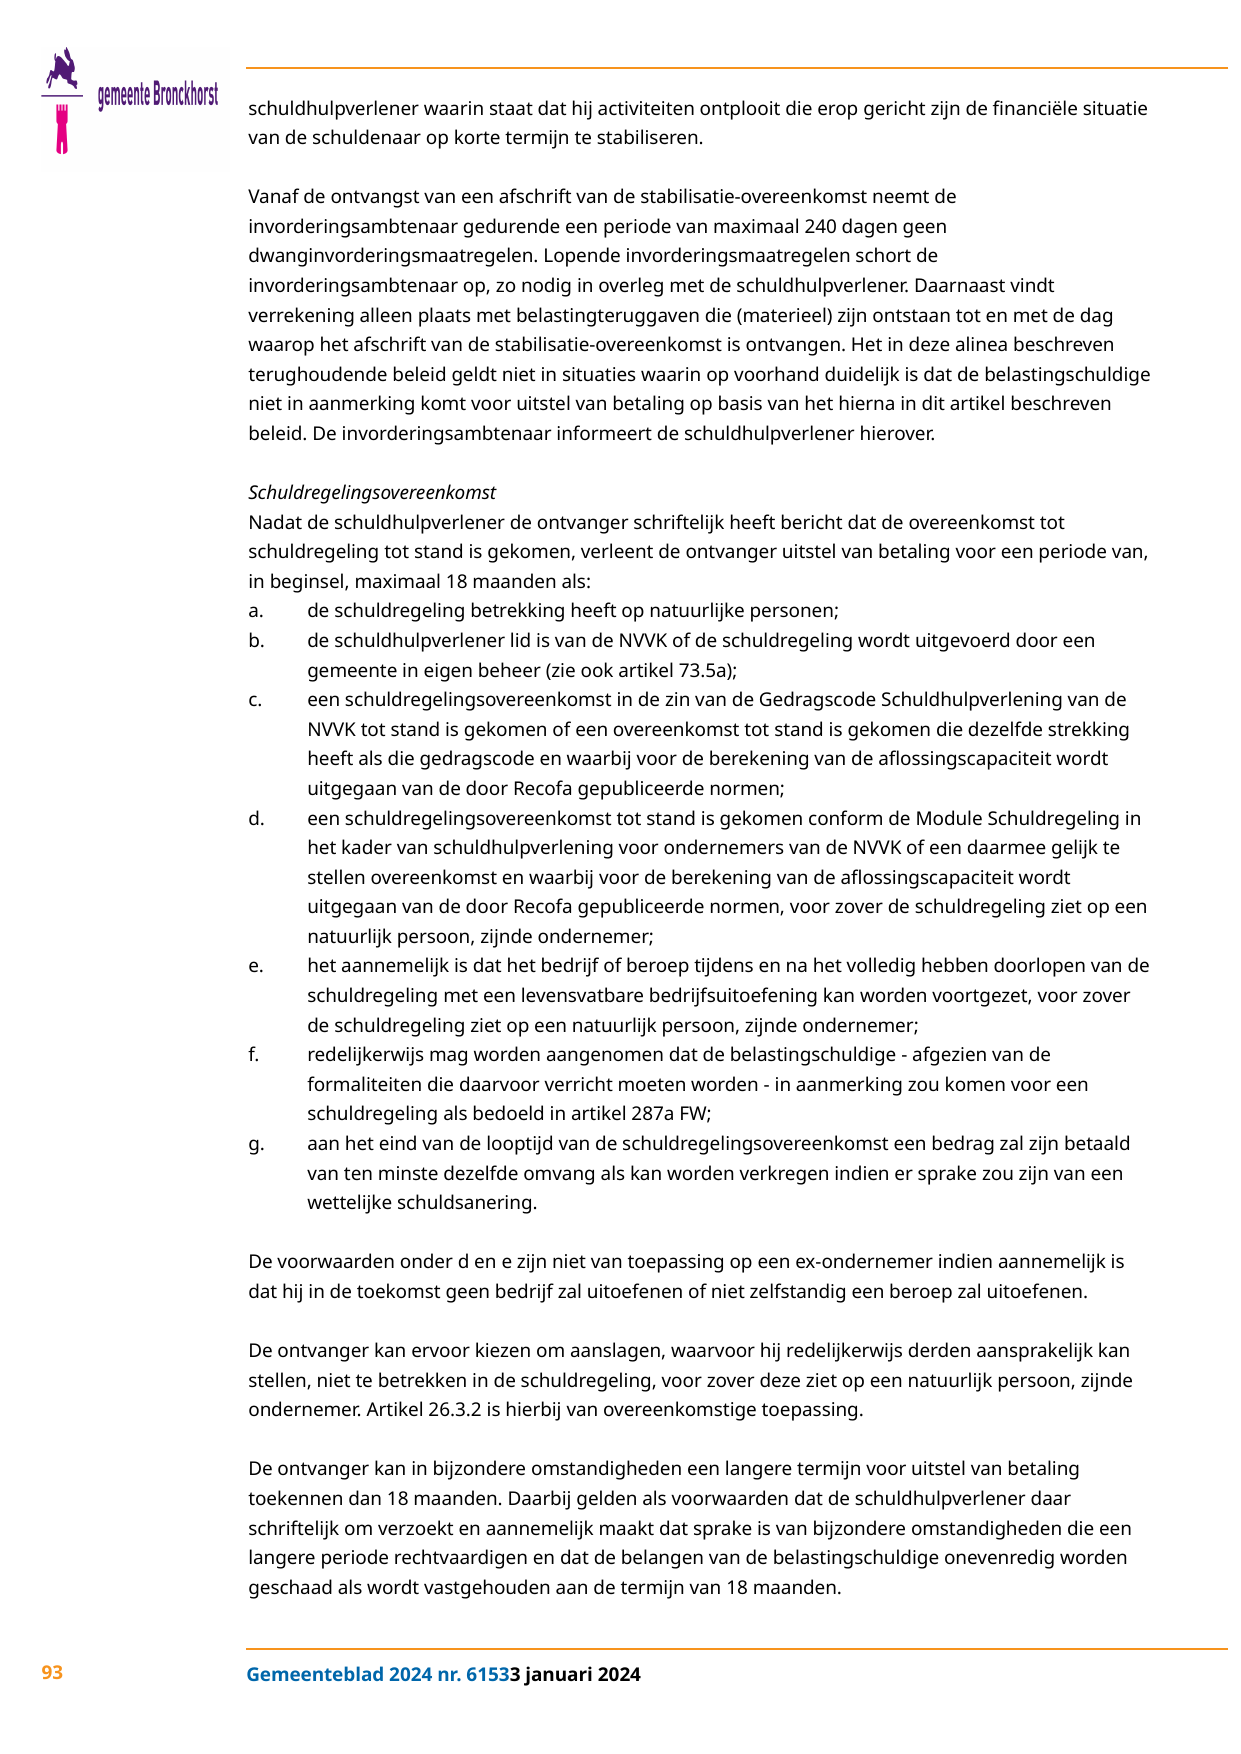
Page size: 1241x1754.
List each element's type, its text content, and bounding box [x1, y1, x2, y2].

text schuldhulpverlener waarin staat dat hij activiteiten ontplooit die erop gericht zijn de financiële situatie van de schuldenaar op korte termijn te stabiliseren. [248, 95, 1152, 150]
list een schuldregelingsovereenkomst tot stand is gekomen conform de Module Schuldregeling in het kader van schuldhulpverlening voor ondernemers van de NVVK of een daarmee gelijk te stellen overeenkomst en waarbij voor de berekening van de aflossingscapaciteit wordt uitgegaan van de door Recofa gepubliceerde normen, voor zover de schuldregeling ziet op een natuurlijk persoon, zijnde ondernemer; [248, 805, 1152, 949]
text Nadat de schuldhulpverlener de ontvanger schriftelijk heeft bericht dat de overeenkomst tot schuldregeling tot stand is gekomen, verleent de ontvanger uitstel van betaling voor een periode van, in beginsel, maximaal 18 maanden als: [248, 509, 1152, 594]
list de schuldregeling betrekking heeft op natuurlijke personen; [248, 598, 1152, 623]
list de schuldhulpverlener lid is van de NVVK of de schuldregeling wordt uitgevoerd door een gemeente in eigen beheer (zie ook artikel 73.5a); [248, 627, 1152, 683]
list aan het eind van de looptijd van de schuldregelingsovereenkomst een bedrag zal zijn betaald van ten minste dezelfde omvang als kan worden verkregen indien er sprake zou zijn van een wettelijke schuldsanering. [248, 1130, 1152, 1215]
text Schuldregelingsovereenkomst [248, 479, 1152, 505]
text De ontvanger kan ervoor kiezen om aanslagen, waarvoor hij redelijkerwijs derden aansprakelijk kan stellen, niet te betrekken in de schuldregeling, voor zover deze ziet op een natuurlijk persoon, zijnde ondernemer. Artikel 26.3.2 is hierbij van overeenkomstige toepassing. [248, 1337, 1152, 1422]
list het aannemelijk is dat het bedrijf of beroep tijdens en na het volledig hebben doorlopen van de schuldregeling met een levensvatbare bedrijfsuitoefening kan worden voortgezet, voor zover de schuldregeling ziet op een natuurlijk persoon, zijnde ondernemer; [248, 953, 1152, 1038]
text De voorwaarden onder d en e zijn niet van toepassing op een ex-ondernemer indien aannemelijk is dat hij in de toekomst geen bedrijf zal uitoefenen of niet zelfstandig een beroep zal uitoefenen. [248, 1248, 1152, 1304]
text De ontvanger kan in bijzondere omstandigheden een langere termijn voor uitstel van betaling toekennen dan 18 maanden. Daarbij gelden als voorwaarden dat de schuldhulpverlener daar schriftelijk om verzoekt en aannemelijk maakt dat sprake is van bijzondere omstandigheden die een langere periode rechtvaardigen en dat de belangen van de belastingschuldige onevenredig worden geschaad als wordt vastgehouden aan de termijn van 18 maanden. [248, 1456, 1152, 1600]
list redelijkerwijs mag worden aangenomen dat de belastingschuldige - afgezien van de formaliteiten die daarvoor verricht moeten worden - in aanmerking zou komen voor een schuldregeling als bedoeld in artikel 287a FW; [248, 1041, 1152, 1126]
list een schuldregelingsovereenkomst in de zin van de Gedragscode Schuldhulpverlening van de NVVK tot stand is gekomen of een overeenkomst tot stand is gekomen die dezelfde strekking heeft als die gedragscode en waarbij voor de berekening van de aflossingscapaciteit wordt uitgegaan van de door Recofa gepubliceerde normen; [248, 686, 1152, 801]
text Vanaf de ontvangst van een afschrift van de stabilisatie-overeenkomst neemt de invorderingsambtenaar gedurende een periode van maximaal 240 dagen geen dwanginvorderingsmaatregelen. Lopende invorderingsmaatregelen schort de invorderingsambtenaar op, zo nodig in overleg met de schuldhulpverlener. Daarnaast vindt verrekening alleen plaats met belastingteruggaven die (materieel) zijn ontstaan tot en met de dag waarop het afschrift van de stabilisatie-overeenkomst is ontvangen. Het in deze alinea beschreven terughoudende beleid geldt niet in situaties waarin op voorhand duidelijk is dat de belastingschuldige niet in aanmerking komt voor uitstel van betaling op basis van het hierna in dit artikel beschreven beleid. De invorderingsambtenaar informeert de schuldhulpverlener hierover. [248, 183, 1152, 446]
picture [41, 47, 231, 172]
